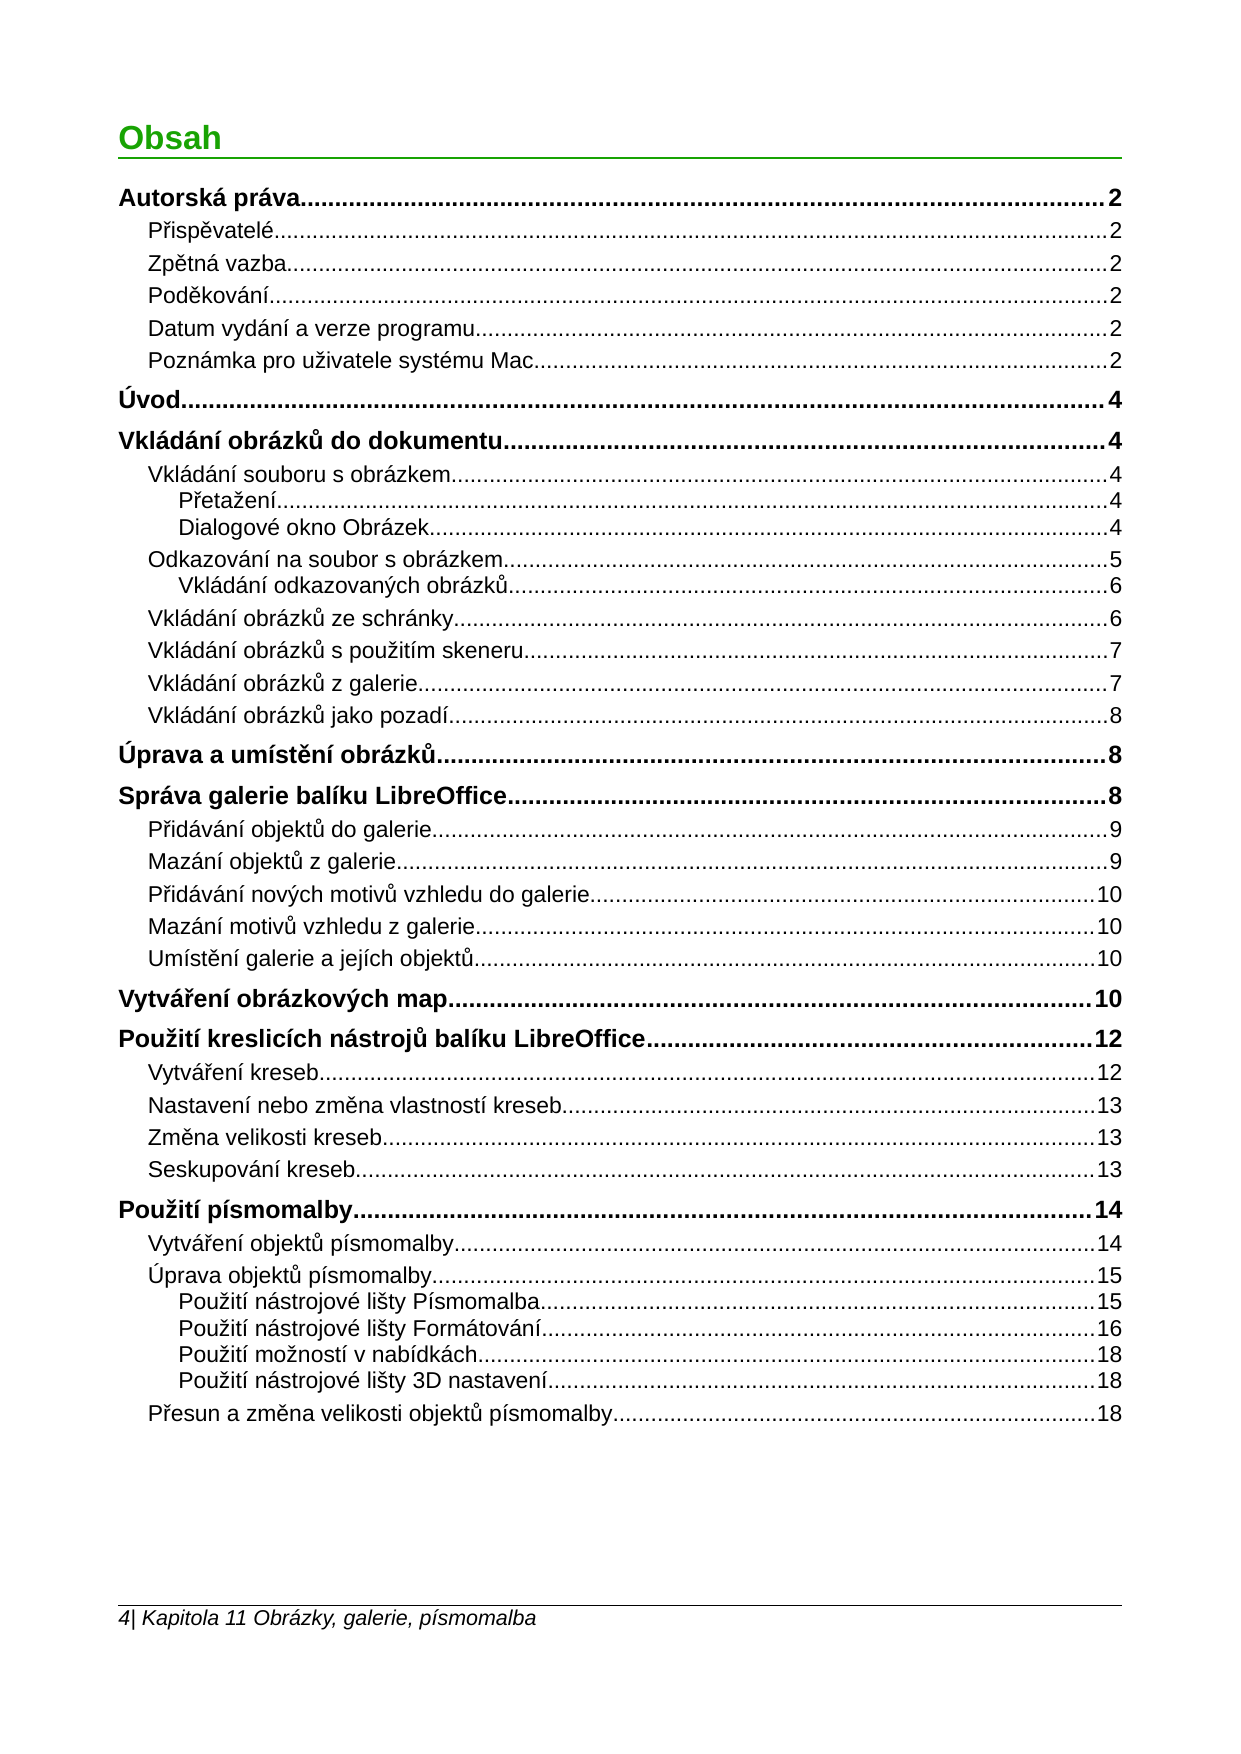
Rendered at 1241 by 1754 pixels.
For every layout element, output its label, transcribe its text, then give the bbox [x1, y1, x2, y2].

text Úprava objektů písmomalby 15 [148, 1262, 1122, 1288]
text Seskupování kreseb 13 [148, 1156, 1122, 1183]
text Přetažení 4 [178, 487, 1122, 513]
text Použití písmomalby 14 [118, 1195, 1122, 1223]
text Datum vydání a verze programu 2 [148, 314, 1122, 341]
text Zpětná vazba 2 [148, 250, 1122, 276]
text Použití možností v nabídkách 18 [178, 1341, 1122, 1367]
text Vkládání odkazovaných obrázků 6 [178, 572, 1122, 599]
text Poděkování 2 [148, 282, 1122, 308]
subtitle Obsah [118, 118, 1122, 157]
text Autorská práva 2 [118, 183, 1122, 211]
text Použití nástrojové lišty 3D nastavení 18 [178, 1367, 1122, 1394]
text Vkládání obrázků s použitím skeneru 7 [148, 637, 1122, 663]
text Přidávání nových motivů vzhledu do galerie 10 [148, 881, 1122, 907]
text Použití nástrojové lišty Formátování 16 [178, 1314, 1122, 1341]
text Použití nástrojové lišty Písmomalba 15 [178, 1288, 1122, 1314]
text Nastavení nebo změna vlastností kreseb 13 [148, 1092, 1122, 1118]
text Vkládání obrázků do dokumentu 4 [118, 426, 1122, 455]
text Správa galerie balíku LibreOffice 8 [118, 781, 1122, 810]
text Vkládání obrázků jako pozadí 8 [148, 702, 1122, 728]
text Vytváření kreseb 12 [148, 1059, 1122, 1086]
text Přidávání objektů do galerie 9 [148, 816, 1122, 842]
text Použití kreslicích nástrojů balíku LibreOffice 12 [118, 1024, 1122, 1053]
text Vytváření obrázkových map 10 [118, 984, 1122, 1012]
text Vkládání obrázků z galerie 7 [148, 669, 1122, 696]
text Mazání objektů z galerie 9 [148, 848, 1122, 874]
text Úprava a umístění obrázků 8 [118, 740, 1122, 769]
text Dialogové okno Obrázek 4 [178, 513, 1122, 540]
text Úvod 4 [118, 385, 1122, 414]
text Odkazování na soubor s obrázkem 5 [148, 546, 1122, 572]
text Vkládání obrázků ze schránky 6 [148, 605, 1122, 631]
text Vkládání souboru s obrázkem 4 [148, 461, 1122, 487]
text Mazání motivů vzhledu z galerie 10 [148, 913, 1122, 939]
text Umístění galerie a jejích objektů 10 [148, 945, 1122, 972]
text Přesun a změna velikosti objektů písmomalby 18 [148, 1400, 1122, 1426]
text Vytváření objektů písmomalby 14 [148, 1229, 1122, 1256]
text Přispěvatelé 2 [148, 217, 1122, 244]
text Změna velikosti kreseb 13 [148, 1124, 1122, 1150]
text Poznámka pro uživatele systému Mac 2 [148, 347, 1122, 373]
